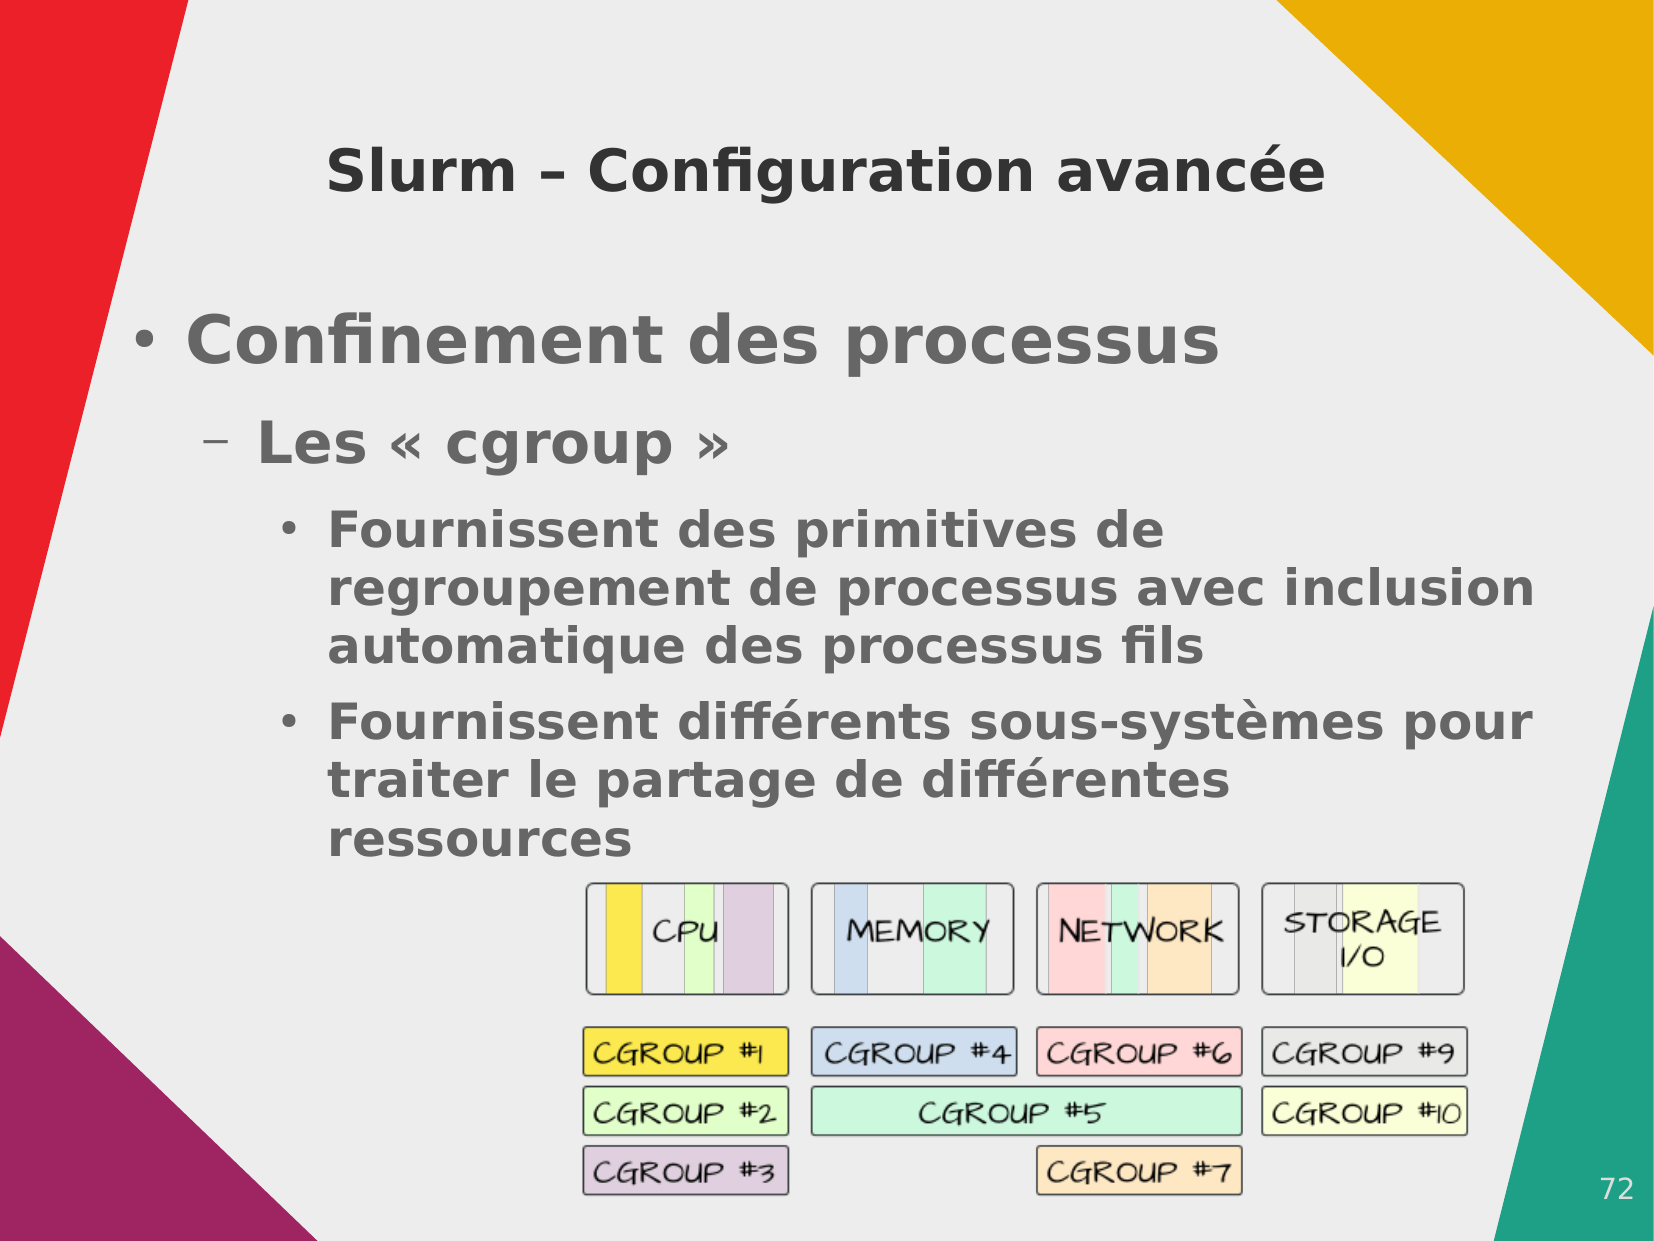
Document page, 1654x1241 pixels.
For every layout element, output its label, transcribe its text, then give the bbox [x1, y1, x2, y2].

list Confinement des processus Les « cgroup » Fournissent des primitives de regroupement de processus avec inclusion automatique des processus fils Fournissent différents sous-systèmes pour traiter le partage de différentes ressources [114, 302, 1539, 1217]
title Slurm – Configuration avancée [114, 73, 1539, 271]
picture [536, 825, 1537, 1241]
